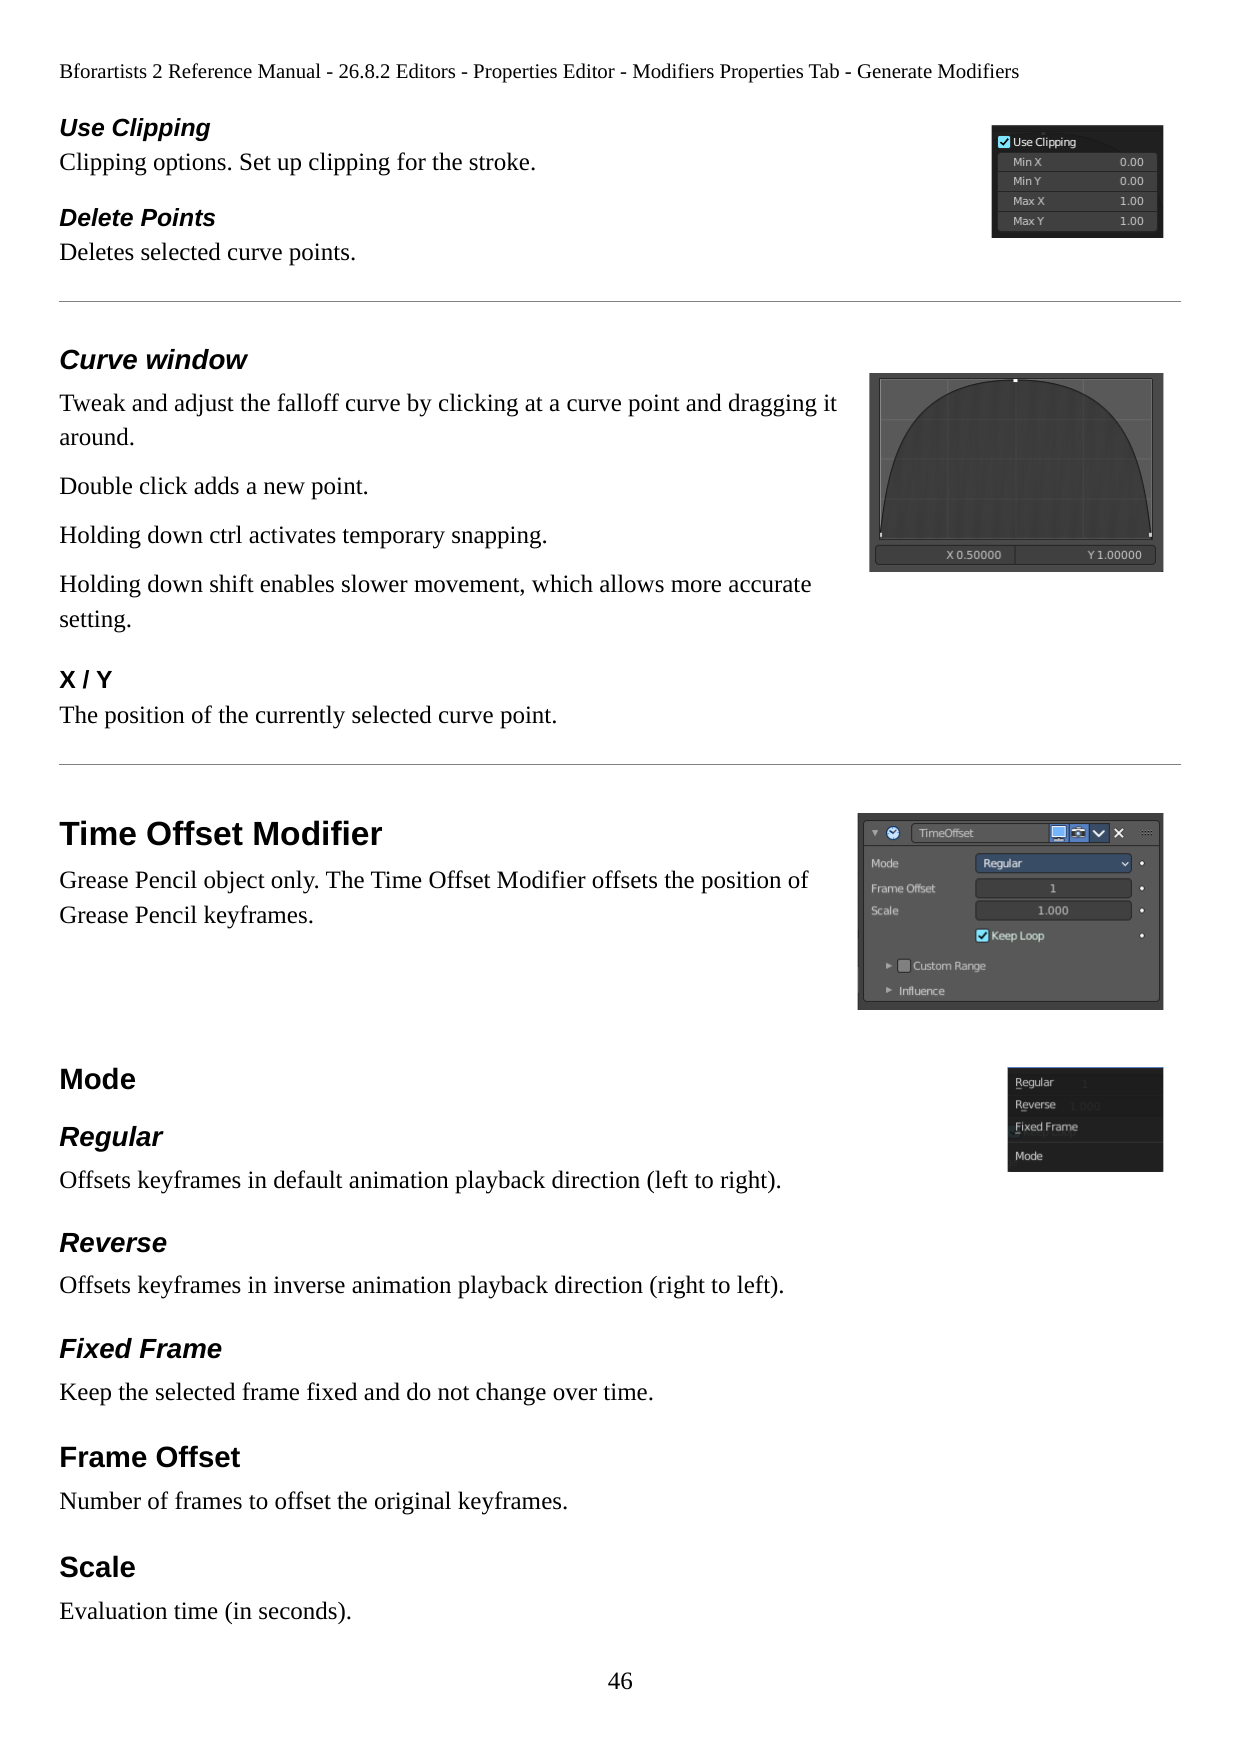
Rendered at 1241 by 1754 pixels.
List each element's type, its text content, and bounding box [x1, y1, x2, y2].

subtitle X / Y [59, 665, 1181, 694]
picture [991, 125, 1164, 238]
picture [857, 813, 1164, 1010]
text Holding down ctrl activates temporary snapping. [59, 520, 869, 549]
text Offsets keyframes in default animation playback direction (left to right). [59, 1165, 1181, 1193]
subtitle Reverse [59, 1226, 1181, 1258]
text Clipping options. Set up clipping for the stroke. [59, 147, 991, 176]
subtitle Time Offset Modifier [59, 814, 857, 853]
subtitle [1164, 1120, 1181, 1152]
text Keep the selected frame fixed and do not change over time. [59, 1377, 1181, 1405]
subtitle Curve window [59, 343, 1181, 375]
subtitle Delete Points [59, 203, 991, 231]
subtitle Fixed Frame [59, 1332, 1181, 1364]
text Grease Pencil object only. The Time Offset Modifier offsets the position of Grease Pencil keyframes. [59, 865, 857, 928]
text The position of the currently selected curve point. [59, 700, 1181, 729]
picture [1007, 1067, 1164, 1172]
subtitle Mode [59, 1062, 1181, 1095]
text Tweak and adjust the falloff curve by clicking at a curve point and dragging it around. [59, 388, 869, 451]
text Deletes selected curve points. [59, 237, 1181, 266]
text Evaluation time (in seconds). [59, 1596, 1181, 1625]
subtitle Use Clipping [59, 113, 1181, 141]
subtitle [1164, 814, 1181, 853]
subtitle Frame Offset [59, 1440, 1181, 1474]
text Holding down shift enables slower movement, which allows more accurate setting. [59, 569, 1181, 632]
subtitle [1164, 203, 1181, 231]
text Double click adds a new point. [59, 471, 869, 500]
subtitle Regular [59, 1120, 1007, 1152]
picture [869, 373, 1164, 572]
subtitle Scale [59, 1550, 1181, 1584]
text Offsets keyframes in inverse animation playback direction (right to left). [59, 1271, 1181, 1299]
text Number of frames to offset the original keyframes. [59, 1486, 1181, 1515]
